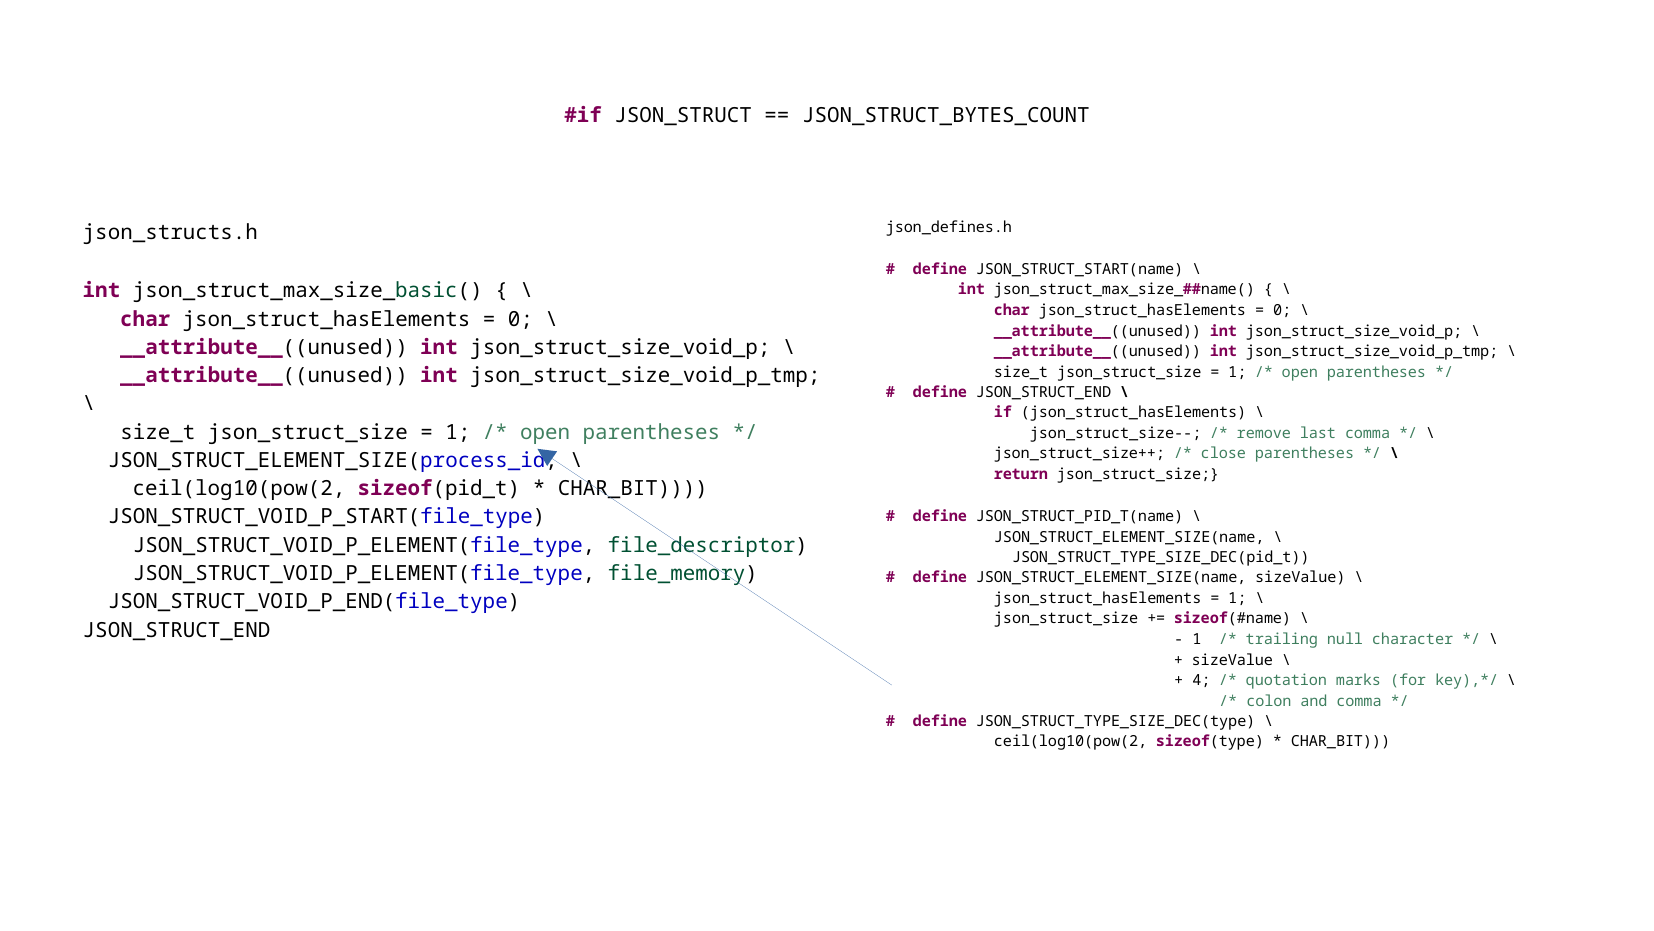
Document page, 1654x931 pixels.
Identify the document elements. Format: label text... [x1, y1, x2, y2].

title #if JSON_STRUCT == JSON_STRUCT_BYTES_COUNT [82, 37, 1571, 193]
list json_defines.h # define JSON_STRUCT_START(name) \ int json_struct_max_size_##name() { \ char json_struct_hasElements = 0; \ __attribute__((unused)) int json_struct_size_void_p; \ __attribute__((unused)) int json_struct_size_void_p_tmp; \ size_t json_struct_size = 1; /* open parentheses */ # define JSON_STRUCT_END \ if (json_struct_hasElements) \ json_struct_size--; /* remove last comma */ \ json_struct_size++; /* close parentheses */ \ return json_struct_size;} # define JSON_STRUCT_PID_T(name) \ JSON_STRUCT_ELEMENT_SIZE(name, \ JSON_STRUCT_TYPE_SIZE_DEC(pid_t)) # define JSON_STRUCT_ELEMENT_SIZE(name, sizeValue) \ json_struct_hasElements = 1; \ json_struct_size += sizeof(#name) \ - 1 /* trailing null character */ \ + sizeValue \ + 4; /* quotation marks (for key),*/ \ /* colon and comma */ # define JSON_STRUCT_TYPE_SIZE_DEC(type) \ ceil(log10(pow(2, sizeof(type) * CHAR_BIT))) [885, 216, 1571, 756]
list json_structs.h int json_struct_max_size_basic() { \ char json_struct_hasElements = 0; \ __attribute__((unused)) int json_struct_size_void_p; \ __attribute__((unused)) int json_struct_size_void_p_tmp; \ size_t json_struct_size = 1; /* open parentheses */ JSON_STRUCT_ELEMENT_SIZE(process_id, \ ceil(log10(pow(2, sizeof(pid_t) * CHAR_BIT)))) JSON_STRUCT_VOID_P_START(file_type) JSON_STRUCT_VOID_P_ELEMENT(file_type, file_descriptor) JSON_STRUCT_VOID_P_ELEMENT(file_type, file_memory) JSON_STRUCT_VOID_P_END(file_type) JSON_STRUCT_END [82, 217, 827, 758]
